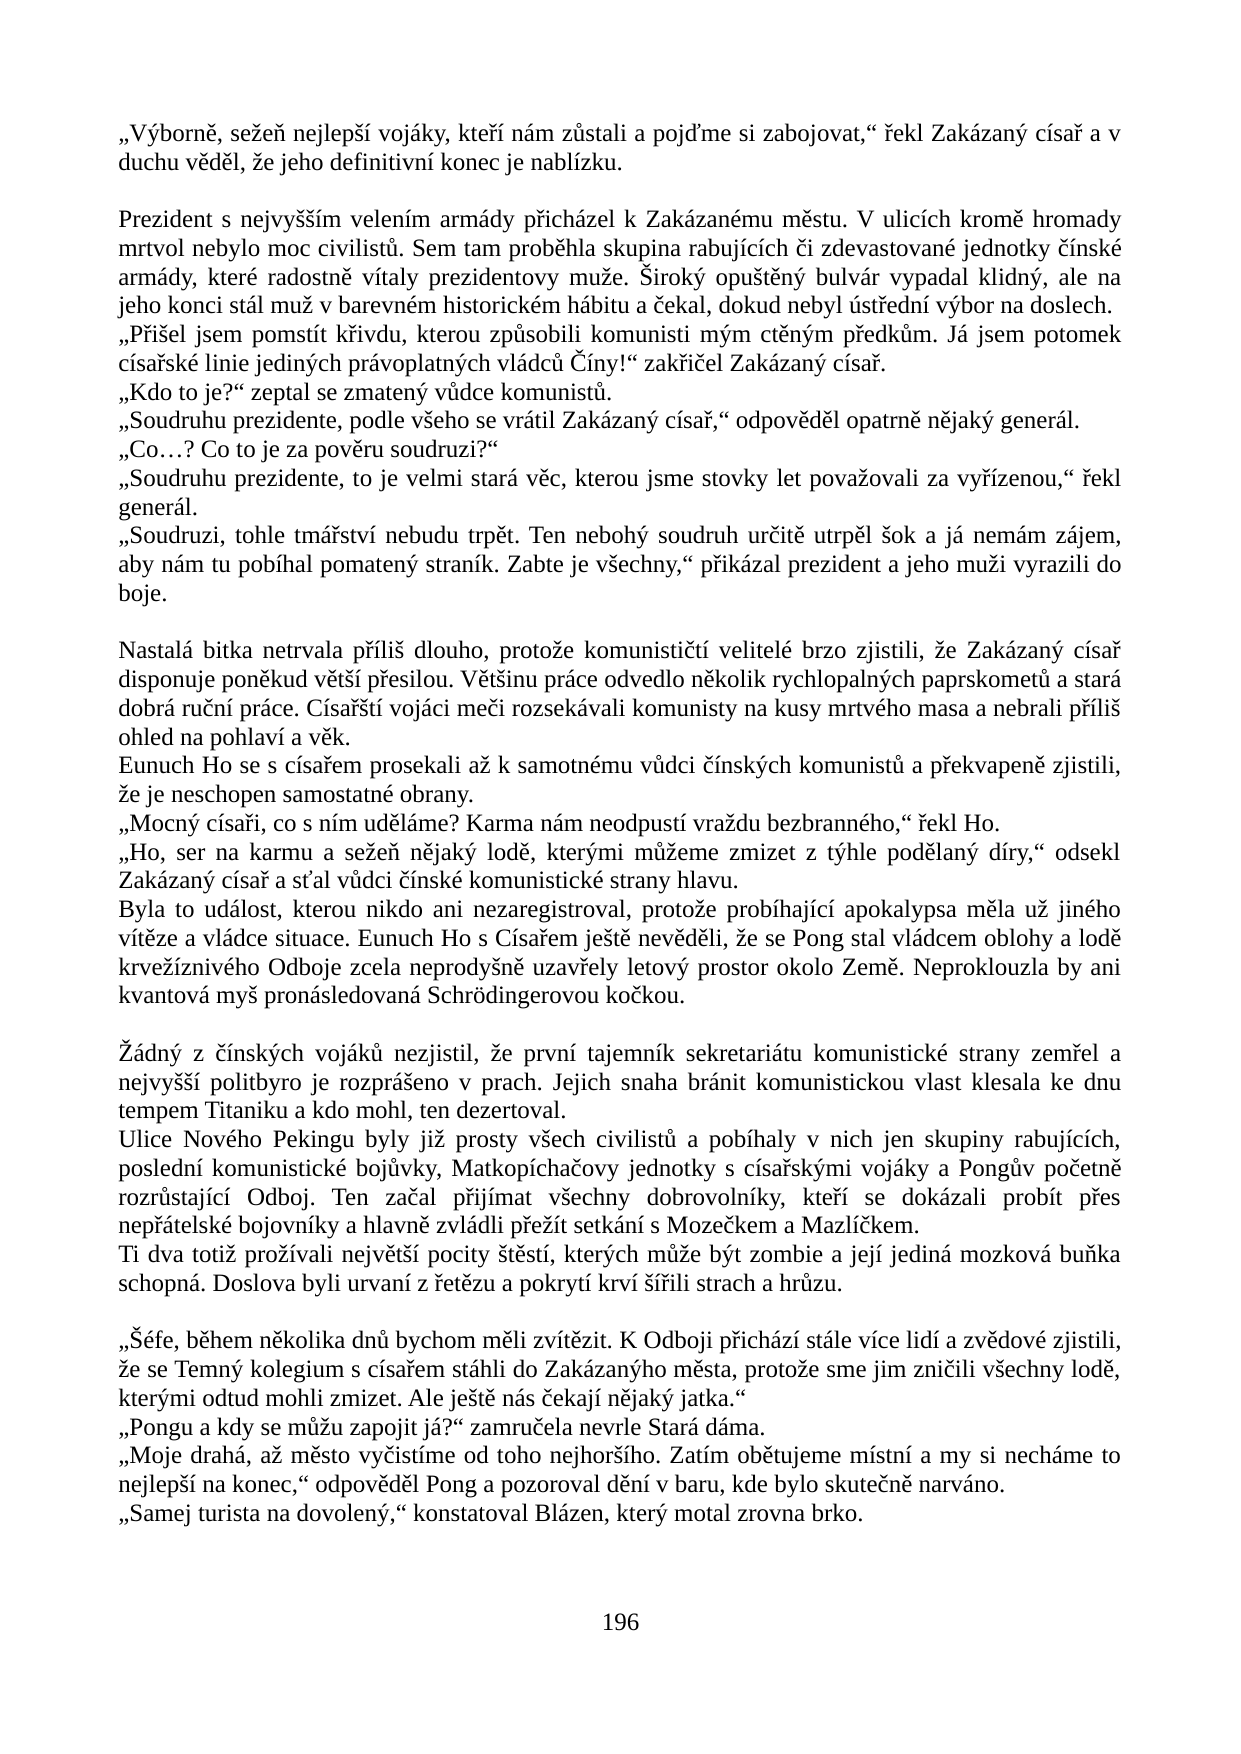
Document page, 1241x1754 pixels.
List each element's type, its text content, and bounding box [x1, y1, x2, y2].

text Ti dva totiž prožívali největší pocity štěstí, kterých může být zombie a její jediná mozková buňka schopná. Doslova byli urvaní z řetězu a pokrytí krví šířili strach a hrůzu. [118, 1239, 1122, 1297]
text „Ho, ser na karmu a sežeň nějaký lodě, kterými můžeme zmizet z týhle podělaný díry,“ odsekl Zakázaný císař a sťal vůdci čínské komunistické strany hlavu. [118, 837, 1122, 894]
text „Soudruhu prezidente, podle všeho se vrátil Zakázaný císař,“ odpověděl opatrně nějaký generál. [118, 406, 1122, 434]
text „Co…? Co to je za pověru soudruzi?“ [118, 434, 1122, 463]
text „Pongu a kdy se můžu zapojit já?“ zamručela nevrle Stará dáma. [118, 1412, 1122, 1441]
text „Kdo to je?“ zeptal se zmatený vůdce komunistů. [118, 377, 1122, 406]
text „Výborně, sežeň nejlepší vojáky, kteří nám zůstali a pojďme si zabojovat,“ řekl Zakázaný císař a v duchu věděl, že jeho definitivní konec je nablízku. [118, 118, 1122, 176]
text „Soudruhu prezidente, to je velmi stará věc, kterou jsme stovky let považovali za vyřízenou,“ řekl generál. [118, 463, 1122, 521]
text Žádný z čínských vojáků nezjistil, že první tajemník sekretariátu komunistické strany zemřel a nejvyšší politbyro je rozprášeno v prach. Jejich snaha bránit komunistickou vlast klesala ke dnu tempem Titaniku a kdo mohl, ten dezertoval. [118, 1038, 1122, 1124]
text „Soudruzi, tohle tmářství nebudu trpět. Ten nebohý soudruh určitě utrpěl šok a já nemám zájem, aby nám tu pobíhal pomatený straník. Zabte je všechny,“ přikázal prezident a jeho muži vyrazili do boje. [118, 521, 1122, 607]
text Nastalá bitka netrvala příliš dlouho, protože komunističtí velitelé brzo zjistili, že Zakázaný císař disponuje poněkud větší přesilou. Většinu práce odvedlo několik rychlopalných paprskometů a stará dobrá ruční práce. Císařští vojáci meči rozsekávali komunisty na kusy mrtvého masa a nebrali příliš ohled na pohlaví a věk. [118, 636, 1122, 751]
text „Přišel jsem pomstít křivdu, kterou způsobili komunisti mým ctěným předkům. Já jsem potomek císařské linie jediných právoplatných vládců Číny!“ zakřičel Zakázaný císař. [118, 319, 1122, 377]
text Eunuch Ho se s císařem prosekali až k samotnému vůdci čínských komunistů a překvapeně zjistili, že je neschopen samostatné obrany. [118, 751, 1122, 808]
text „Samej turista na dovolený,“ konstatoval Blázen, který motal zrovna brko. [118, 1498, 1122, 1527]
text Byla to událost, kterou nikdo ani nezaregistroval, protože probíhající apokalypsa měla už jiného vítěze a vládce situace. Eunuch Ho s Císařem ještě nevěděli, že se Pong stal vládcem oblohy a lodě krvežíznivého Odboje zcela neprodyšně uzavřely letový prostor okolo Země. Neproklouzla by ani kvantová myš pronásledovaná Schrödingerovou kočkou. [118, 894, 1122, 1009]
text Prezident s nejvyšším velením armády přicházel k Zakázanému městu. V ulicích kromě hromady mrtvol nebylo moc civilistů. Sem tam proběhla skupina rabujících či zdevastované jednotky čínské armády, které radostně vítaly prezidentovy muže. Široký opuštěný bulvár vypadal klidný, ale na jeho konci stál muž v barevném historickém hábitu a čekal, dokud nebyl ústřední výbor na doslech. [118, 204, 1122, 319]
text Ulice Nového Pekingu byly již prosty všech civilistů a pobíhaly v nich jen skupiny rabujících, poslední komunistické bojůvky, Matkopíchačovy jednotky s císařskými vojáky a Pongův početně rozrůstající Odboj. Ten začal přijímat všechny dobrovolníky, kteří se dokázali probít přes nepřátelské bojovníky a hlavně zvládli přežít setkání s Mozečkem a Mazlíčkem. [118, 1124, 1122, 1239]
text „Mocný císaři, co s ním uděláme? Karma nám neodpustí vraždu bezbranného,“ řekl Ho. [118, 808, 1122, 837]
text „Šéfe, během několika dnů bychom měli zvítězit. K Odboji přichází stále více lidí a zvědové zjistili, že se Temný kolegium s císařem stáhli do Zakázanýho města, protože sme jim zničili všechny lodě, kterými odtud mohli zmizet. Ale ještě nás čekají nějaký jatka.“ [118, 1326, 1122, 1412]
text „Moje drahá, až město vyčistíme od toho nejhoršího. Zatím obětujeme místní a my si necháme to nejlepší na konec,“ odpověděl Pong a pozoroval dění v baru, kde bylo skutečně narváno. [118, 1441, 1122, 1498]
